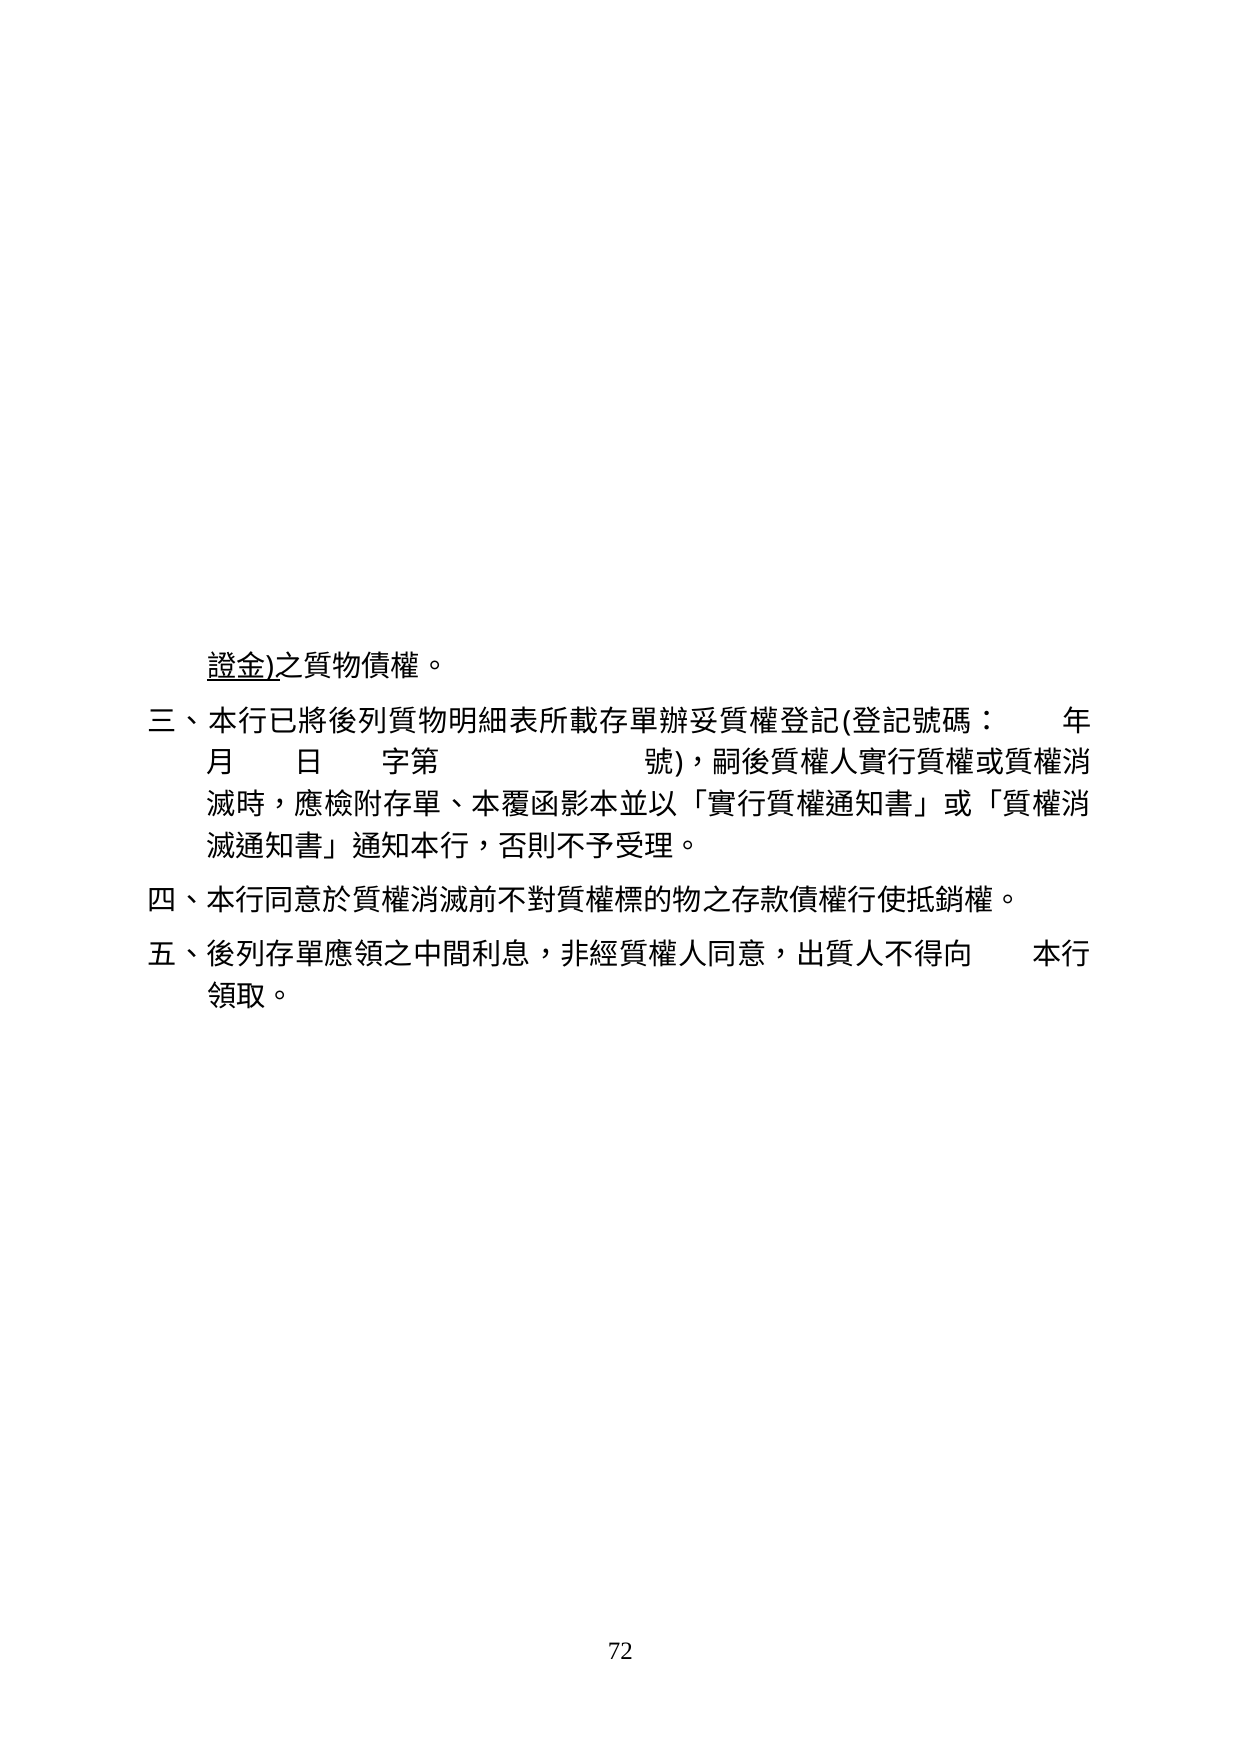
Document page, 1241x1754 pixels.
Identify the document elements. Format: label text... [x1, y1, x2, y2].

text 五、後列存單應領之中間利息，非經質權人同意，出質人不得向 本行領取。 [148, 931, 1092, 1014]
text 三、本行已將後列質物明細表所載存單辦妥質權登記(登記號碼： 年 月 日 字第 號)，嗣後質權人實行質權或質權消滅時，應檢附存單、本覆函影本並以「實行質權通知書」或「質權消滅通知書」通知本行，否則不予受理。 [148, 698, 1092, 864]
text 證金)之質物債權。 [148, 643, 1092, 685]
text 四、本行同意於質權消滅前不對質權標的物之存款債權行使抵銷權。 [148, 877, 1092, 918]
